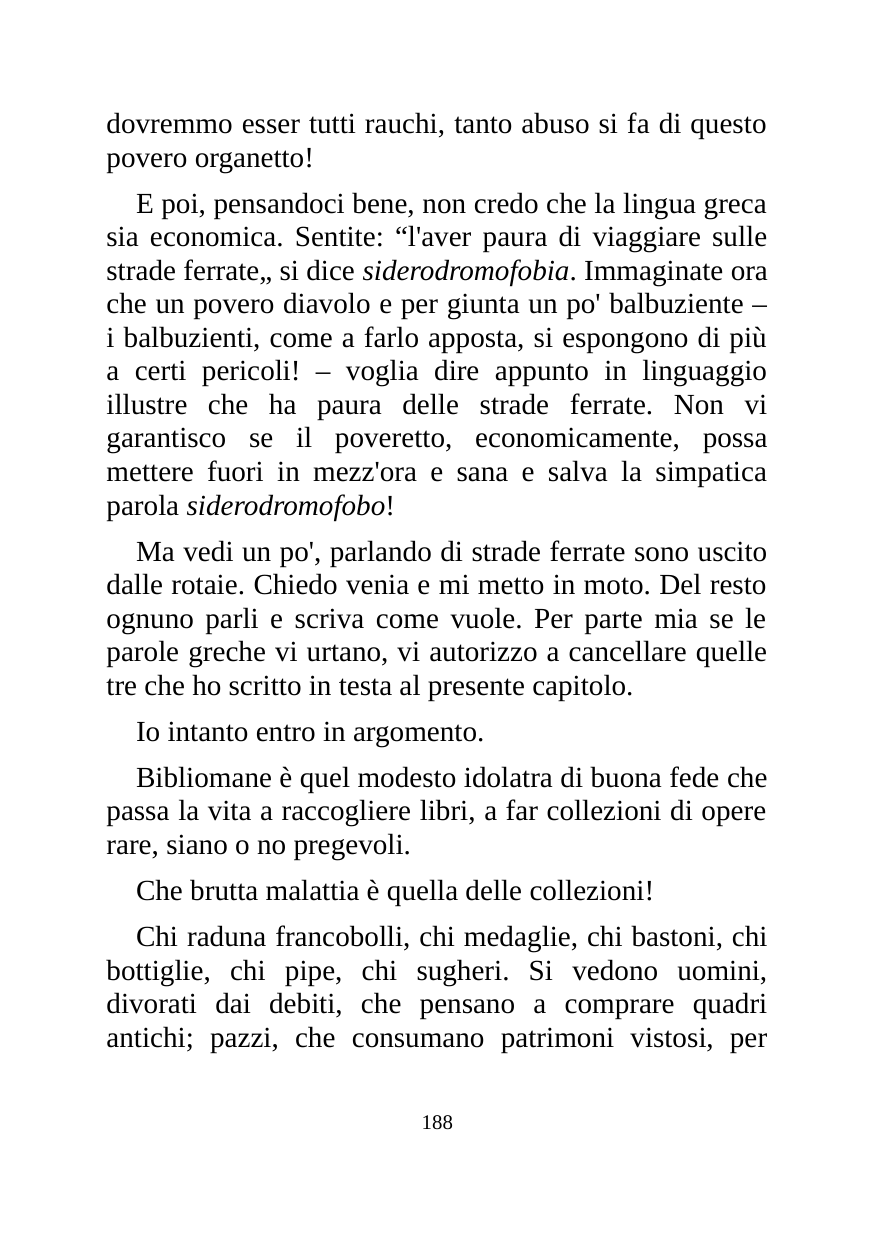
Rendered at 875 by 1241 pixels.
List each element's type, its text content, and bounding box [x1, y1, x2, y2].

text Bibliomane è quel modesto idolatra di buona fede che passa la vita a raccogliere libri, a far collezioni di opere rare, siano o no pregevoli. [106, 760, 768, 861]
text Ma vedi un po', parlando di strade ferrate sono uscito dalle rotaie. Chiedo venia e mi metto in moto. Del resto ognuno parli e scriva come vuole. Per parte mia se le parole greche vi urtano, vi autorizzo a cancellare quelle tre che ho scritto in testa al presente capitolo. [106, 534, 768, 701]
text Che brutta malattia è quella delle collezioni! [106, 873, 768, 907]
text Io intanto entro in argomento. [106, 714, 768, 747]
text Chi raduna francobolli, chi medaglie, chi bastoni, chi bottiglie, chi pipe, chi sugheri. Si vedono uomini, divorati dai debiti, che pensano a comprare quadri antichi; pazzi, che consumano patrimoni vistosi, per [106, 919, 768, 1053]
text dovremmo esser tutti rauchi, tanto abuso si fa di questo povero organetto! [106, 106, 768, 173]
text E poi, pensandoci bene, non credo che la lingua greca sia economica. Sentite: “l'aver paura di viaggiare sulle strade ferrate„ si dice siderodromofobia. Immaginate ora che un povero diavolo e per giunta un po' balbuziente – i balbuzienti, come a farlo apposta, si espongono di più a certi pericoli! – voglia dire appunto in linguaggio illustre che ha paura delle strade ferrate. Non vi garantisco se il poveretto, economicamente, possa mettere fuori in mezz'ora e sana e salva la simpatica parola siderodromofobo! [106, 186, 768, 521]
